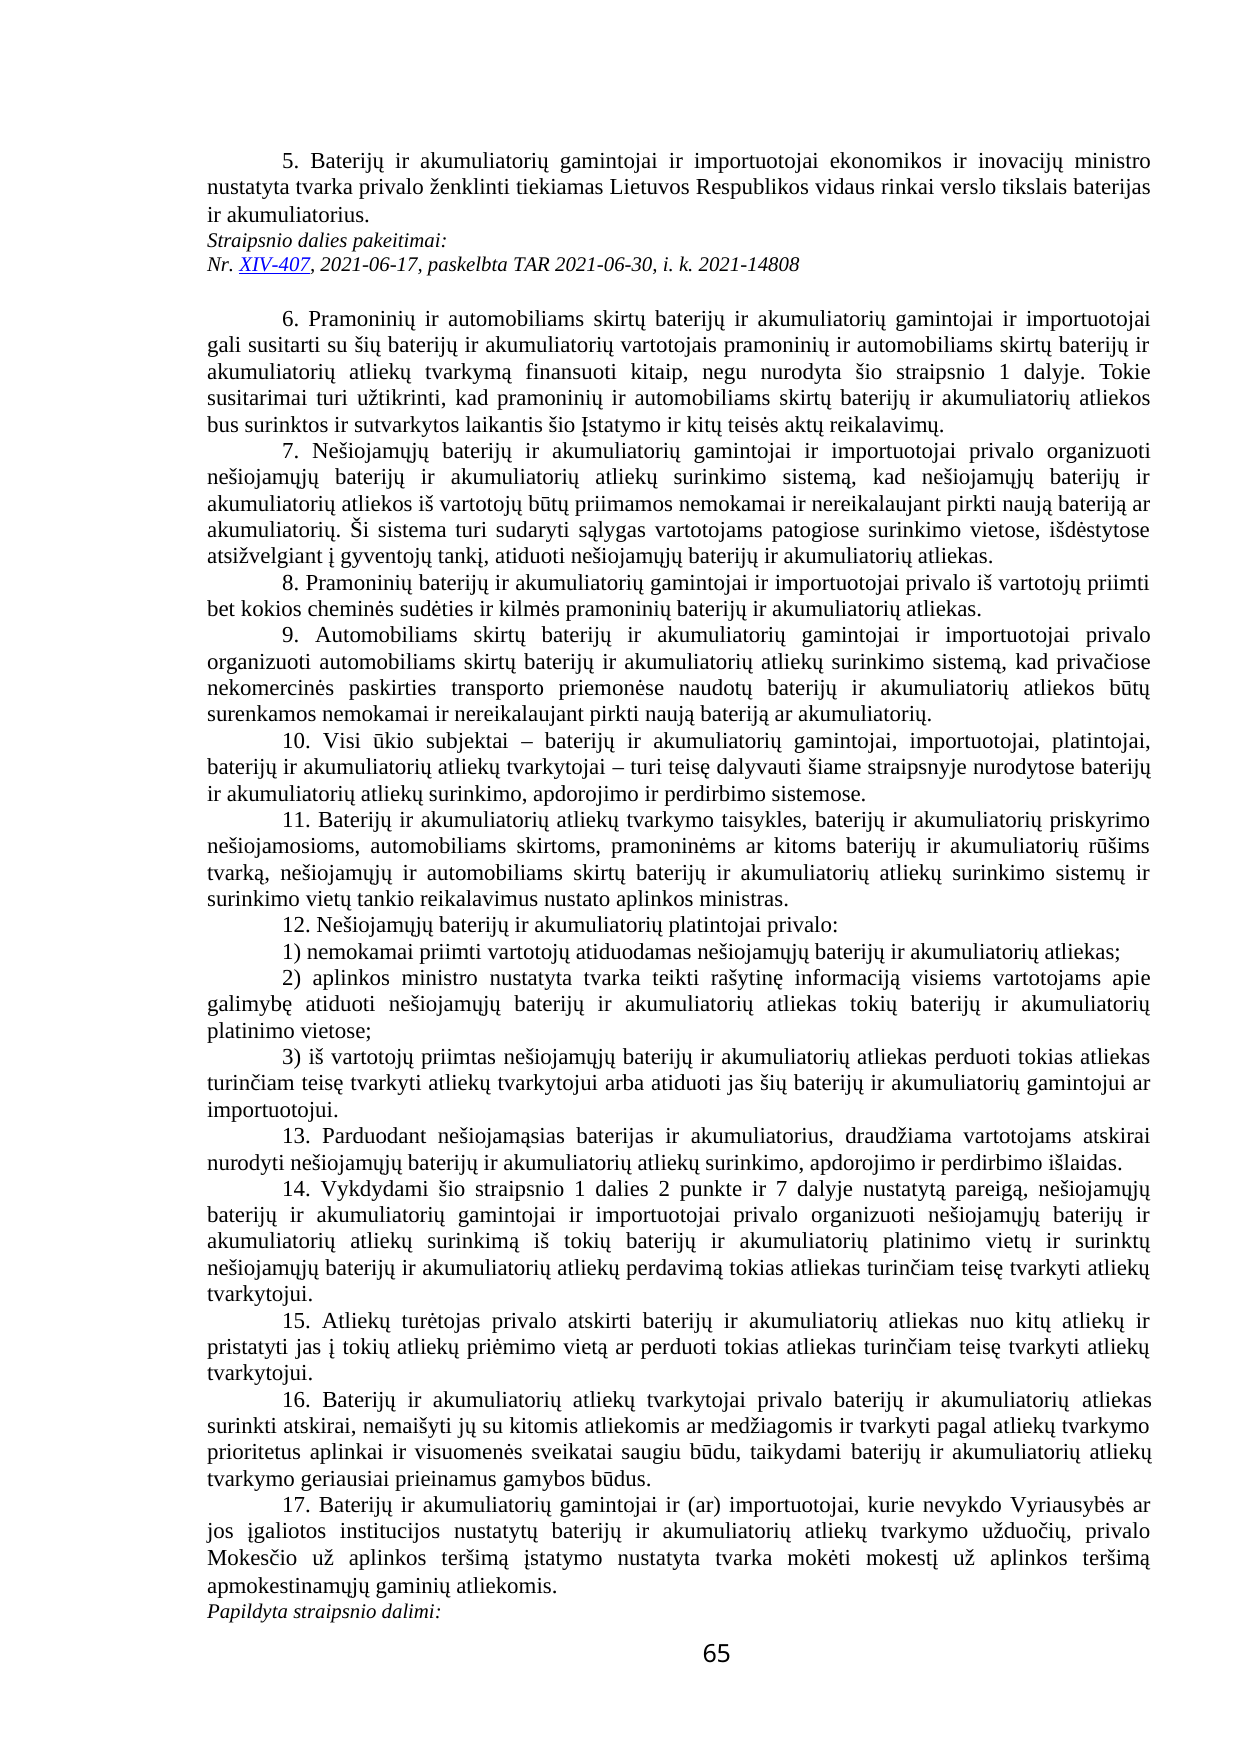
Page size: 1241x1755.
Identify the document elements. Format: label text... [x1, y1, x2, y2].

text 2) aplinkos ministro nustatyta tvarka teikti rašytinę informaciją visiems vartotojams apie galimybę atiduoti nešiojamųjų baterijų ir akumuliatorių atliekas tokių baterijų ir akumuliatorių platinimo vietose; [207, 964, 1152, 1043]
text 16. Baterijų ir akumuliatorių atliekų tvarkytojai privalo baterijų ir akumuliatorių atliekas surinkti atskirai, nemaišyti jų su kitomis atliekomis ar medžiagomis ir tvarkyti pagal atliekų tvarkymo prioritetus aplinkai ir visuomenės sveikatai saugiu būdu, taikydami baterijų ir akumuliatorių atliekų tvarkymo geriausiai prieinamus gamybos būdus. [207, 1386, 1152, 1491]
text 15. Atliekų turėtojas privalo atskirti baterijų ir akumuliatorių atliekas nuo kitų atliekų ir pristatyti jas į tokių atliekų priėmimo vietą ar perduoti tokias atliekas turinčiam teisę tvarkyti atliekų tvarkytojui. [207, 1307, 1152, 1386]
text Straipsnio dalies pakeitimai: [207, 228, 1152, 252]
text 8. Pramoninių baterijų ir akumuliatorių gamintojai ir importuotojai privalo iš vartotojų priimti bet kokios cheminės sudėties ir kilmės pramoninių baterijų ir akumuliatorių atliekas. [207, 569, 1152, 621]
text 10. Visi ūkio subjektai – baterijų ir akumuliatorių gamintojai, importuotojai, platintojai, baterijų ir akumuliatorių atliekų tvarkytojai – turi teisę dalyvauti šiame straipsnyje nurodytose baterijų ir akumuliatorių atliekų surinkimo, apdorojimo ir perdirbimo sistemose. [207, 727, 1152, 806]
text 3) iš vartotojų priimtas nešiojamųjų baterijų ir akumuliatorių atliekas perduoti tokias atliekas turinčiam teisę tvarkyti atliekų tvarkytojui arba atiduoti jas šių baterijų ir akumuliatorių gamintojui ar importuotojui. [207, 1043, 1152, 1122]
text 9. Automobiliams skirtų baterijų ir akumuliatorių gamintojai ir importuotojai privalo organizuoti automobiliams skirtų baterijų ir akumuliatorių atliekų surinkimo sistemą, kad privačiose nekomercinės paskirties transporto priemonėse naudotų baterijų ir akumuliatorių atliekos būtų surenkamos nemokamai ir nereikalaujant pirkti naują bateriją ar akumuliatorių. [207, 621, 1152, 727]
text 7. Nešiojamųjų baterijų ir akumuliatorių gamintojai ir importuotojai privalo organizuoti nešiojamųjų baterijų ir akumuliatorių atliekų surinkimo sistemą, kad nešiojamųjų baterijų ir akumuliatorių atliekos iš vartotojų būtų priimamos nemokamai ir nereikalaujant pirkti naują bateriją ar akumuliatorių. Ši sistema turi sudaryti sąlygas vartotojams patogiose surinkimo vietose, išdėstytose atsižvelgiant į gyventojų tankį, atiduoti nešiojamųjų baterijų ir akumuliatorių atliekas. [207, 437, 1152, 569]
text Nr. XIV-407, 2021-06-17, paskelbta TAR 2021-06-30, i. k. 2021-14808 [207, 252, 1152, 276]
text 1) nemokamai priimti vartotojų atiduodamas nešiojamųjų baterijų ir akumuliatorių atliekas; [207, 938, 1152, 964]
text 5. Baterijų ir akumuliatorių gamintojai ir importuotojai ekonomikos ir inovacijų ministro nustatyta tvarka privalo ženklinti tiekiamas Lietuvos Respublikos vidaus rinkai verslo tikslais baterijas ir akumuliatorius. [207, 147, 1152, 228]
text Papildyta straipsnio dalimi: [207, 1599, 1152, 1623]
text 13. Parduodant nešiojamąsias baterijas ir akumuliatorius, draudžiama vartotojams atskirai nurodyti nešiojamųjų baterijų ir akumuliatorių atliekų surinkimo, apdorojimo ir perdirbimo išlaidas. [207, 1122, 1152, 1175]
text 17. Baterijų ir akumuliatorių gamintojai ir (ar) importuotojai, kurie nevykdo Vyriausybės ar jos įgaliotos institucijos nustatytų baterijų ir akumuliatorių atliekų tvarkymo užduočių, privalo Mokesčio už aplinkos teršimą įstatymo nustatyta tvarka mokėti mokestį už aplinkos teršimą apmokestinamųjų gaminių atliekomis. [207, 1491, 1152, 1599]
text 12. Nešiojamųjų baterijų ir akumuliatorių platintojai privalo: [207, 911, 1152, 938]
text 11. Baterijų ir akumuliatorių atliekų tvarkymo taisykles, baterijų ir akumuliatorių priskyrimo nešiojamosioms, automobiliams skirtoms, pramoninėms ar kitoms baterijų ir akumuliatorių rūšims tvarką, nešiojamųjų ir automobiliams skirtų baterijų ir akumuliatorių atliekų surinkimo sistemų ir surinkimo vietų tankio reikalavimus nustato aplinkos ministras. [207, 806, 1152, 911]
text 6. Pramoninių ir automobiliams skirtų baterijų ir akumuliatorių gamintojai ir importuotojai gali susitarti su šių baterijų ir akumuliatorių vartotojais pramoninių ir automobiliams skirtų baterijų ir akumuliatorių atliekų tvarkymą finansuoti kitaip, negu nurodyta šio straipsnio 1 dalyje. Tokie susitarimai turi užtikrinti, kad pramoninių ir automobiliams skirtų baterijų ir akumuliatorių atliekos bus surinktos ir sutvarkytos laikantis šio Įstatymo ir kitų teisės aktų reikalavimų. [207, 305, 1152, 437]
text 14. Vykdydami šio straipsnio 1 dalies 2 punkte ir 7 dalyje nustatytą pareigą, nešiojamųjų baterijų ir akumuliatorių gamintojai ir importuotojai privalo organizuoti nešiojamųjų baterijų ir akumuliatorių atliekų surinkimą iš tokių baterijų ir akumuliatorių platinimo vietų ir surinktų nešiojamųjų baterijų ir akumuliatorių atliekų perdavimą tokias atliekas turinčiam teisę tvarkyti atliekų tvarkytojui. [207, 1175, 1152, 1307]
